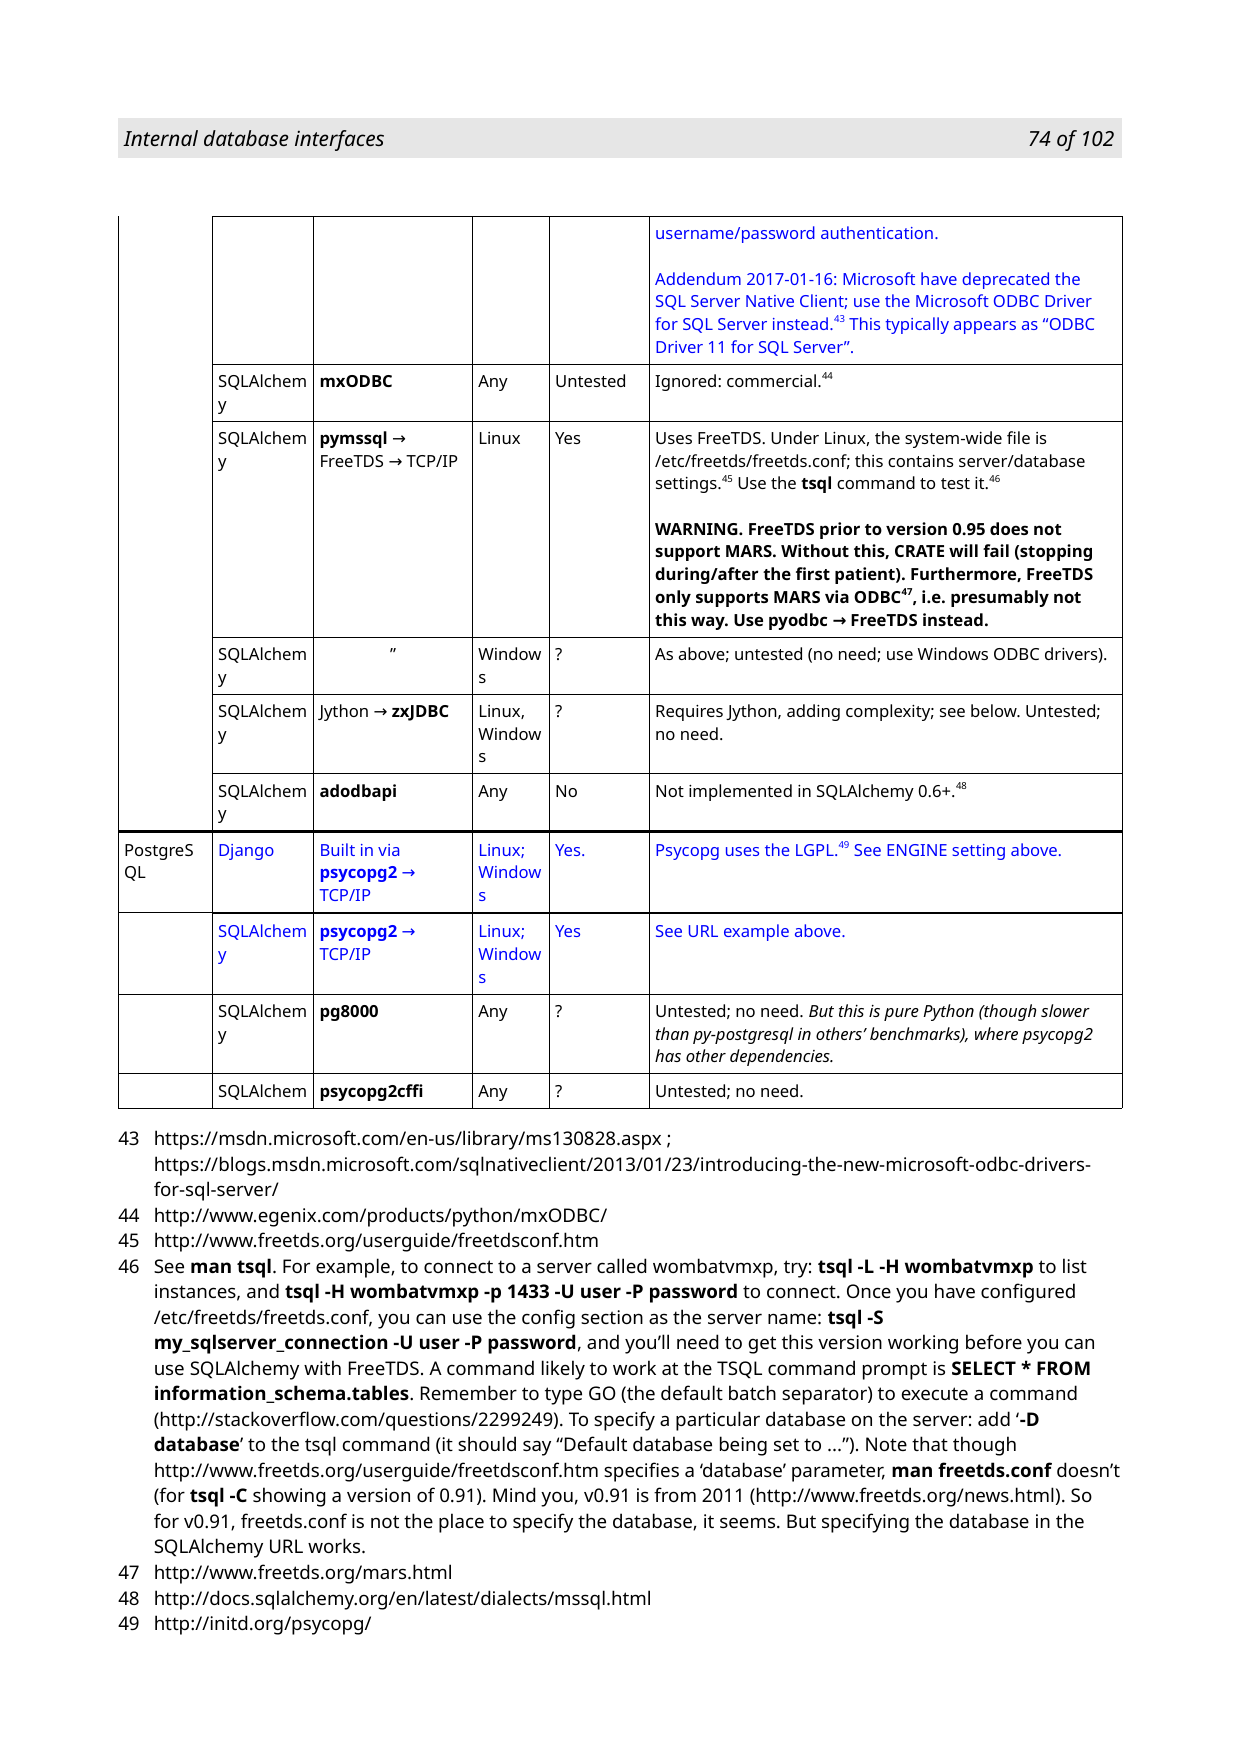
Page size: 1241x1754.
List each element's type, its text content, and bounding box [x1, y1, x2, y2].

table_cell Yes. [550, 833, 649, 912]
table_cell ” [314, 638, 472, 694]
table_cell Yes [550, 422, 649, 637]
table_cell pg8000 [314, 995, 472, 1073]
table_cell adodbapi [314, 774, 472, 830]
table_cell Linux; Windows [473, 833, 549, 912]
table_cell [119, 364, 212, 421]
table_cell Linux; Windows [473, 914, 549, 994]
table_cell [119, 694, 212, 773]
table_cell [473, 217, 549, 364]
table_cell psycopg2cffi [314, 1074, 472, 1108]
table_cell ? [550, 1074, 649, 1108]
table_cell pymssql → FreeTDS → TCP/IP [314, 422, 472, 637]
table_cell SQLAlchemy [213, 774, 313, 830]
table_cell [119, 1074, 212, 1108]
table_cell Jython → zxJDBC [314, 695, 472, 773]
table_cell Untested; no need. But this is pure Python (though slower than py-postgresql in others’ benchmarks), where psycopg2 has other dependencies. [650, 995, 1122, 1073]
table_cell Windows [473, 638, 549, 694]
table_cell [314, 217, 472, 364]
table_cell ? [550, 638, 649, 694]
table_cell [119, 637, 212, 694]
table_cell SQLAlchemy [213, 365, 313, 421]
table_cell username/password authentication. Addendum 2017-01-16: Microsoft have deprecated the SQL Server Native Client; use the Microsoft ODBC Driver for SQL Server instead. This typically appears as “ODBC Driver 11 for SQL Server”. [650, 217, 1122, 364]
table_cell [550, 217, 649, 364]
table_cell Linux, Windows [473, 695, 549, 773]
table_cell Psycopg uses the LGPL. See ENGINE setting above. [650, 833, 1122, 912]
table_cell SQLAlchemy [213, 914, 313, 994]
table_cell Built in via psycopg2 → TCP/IP [314, 833, 472, 912]
table_cell As above; untested (no need; use Windows ODBC drivers). [650, 638, 1122, 694]
table_cell Any [473, 774, 549, 830]
table_cell Any [473, 365, 549, 421]
table_cell Requires Jython, adding complexity; see below. Untested; no need. [650, 695, 1122, 773]
table_cell SQLAlchemy [213, 638, 313, 694]
table_cell No [550, 774, 649, 830]
table_cell See URL example above. [650, 914, 1122, 994]
table_cell Any [473, 1074, 549, 1108]
table_cell ? [550, 995, 649, 1073]
table_cell Untested [550, 365, 649, 421]
table_cell SQLAlchemy [213, 422, 313, 637]
table_cell Linux [473, 422, 549, 637]
table_cell Not implemented in SQLAlchemy 0.6+. [650, 774, 1122, 830]
table_cell psycopg2 → TCP/IP [314, 914, 472, 994]
table_cell Django [213, 833, 313, 912]
table_cell SQLAlchemy [213, 695, 313, 773]
table_cell Untested; no need. [650, 1074, 1122, 1108]
table_cell Ignored: commercial. [650, 365, 1122, 421]
table_cell SQLAlchemy [213, 995, 313, 1073]
table_cell SQLAlchem [213, 1074, 313, 1108]
table_cell Any [473, 995, 549, 1073]
table_cell [119, 995, 212, 1073]
table_cell mxODBC [314, 365, 472, 421]
table_cell Yes [550, 914, 649, 994]
table_cell [119, 773, 212, 830]
table_cell [119, 421, 212, 637]
table_cell [213, 217, 313, 364]
table_cell ? [550, 695, 649, 773]
table_cell PostgreSQL [119, 833, 212, 912]
table_cell [119, 913, 212, 994]
table_cell Uses FreeTDS. Under Linux, the system-wide file is /etc/freetds/freetds.conf; this contains server/database settings. Use the tsql command to test it. WARNING. FreeTDS prior to version 0.95 does not support MARS. Without this, CRATE will fail (stopping during/after the first patient). Furthermore, FreeTDS only supports MARS via ODBC, i.e. presumably not this way. Use pyodbc → FreeTDS instead. [650, 422, 1122, 637]
table_cell [119, 216, 212, 364]
